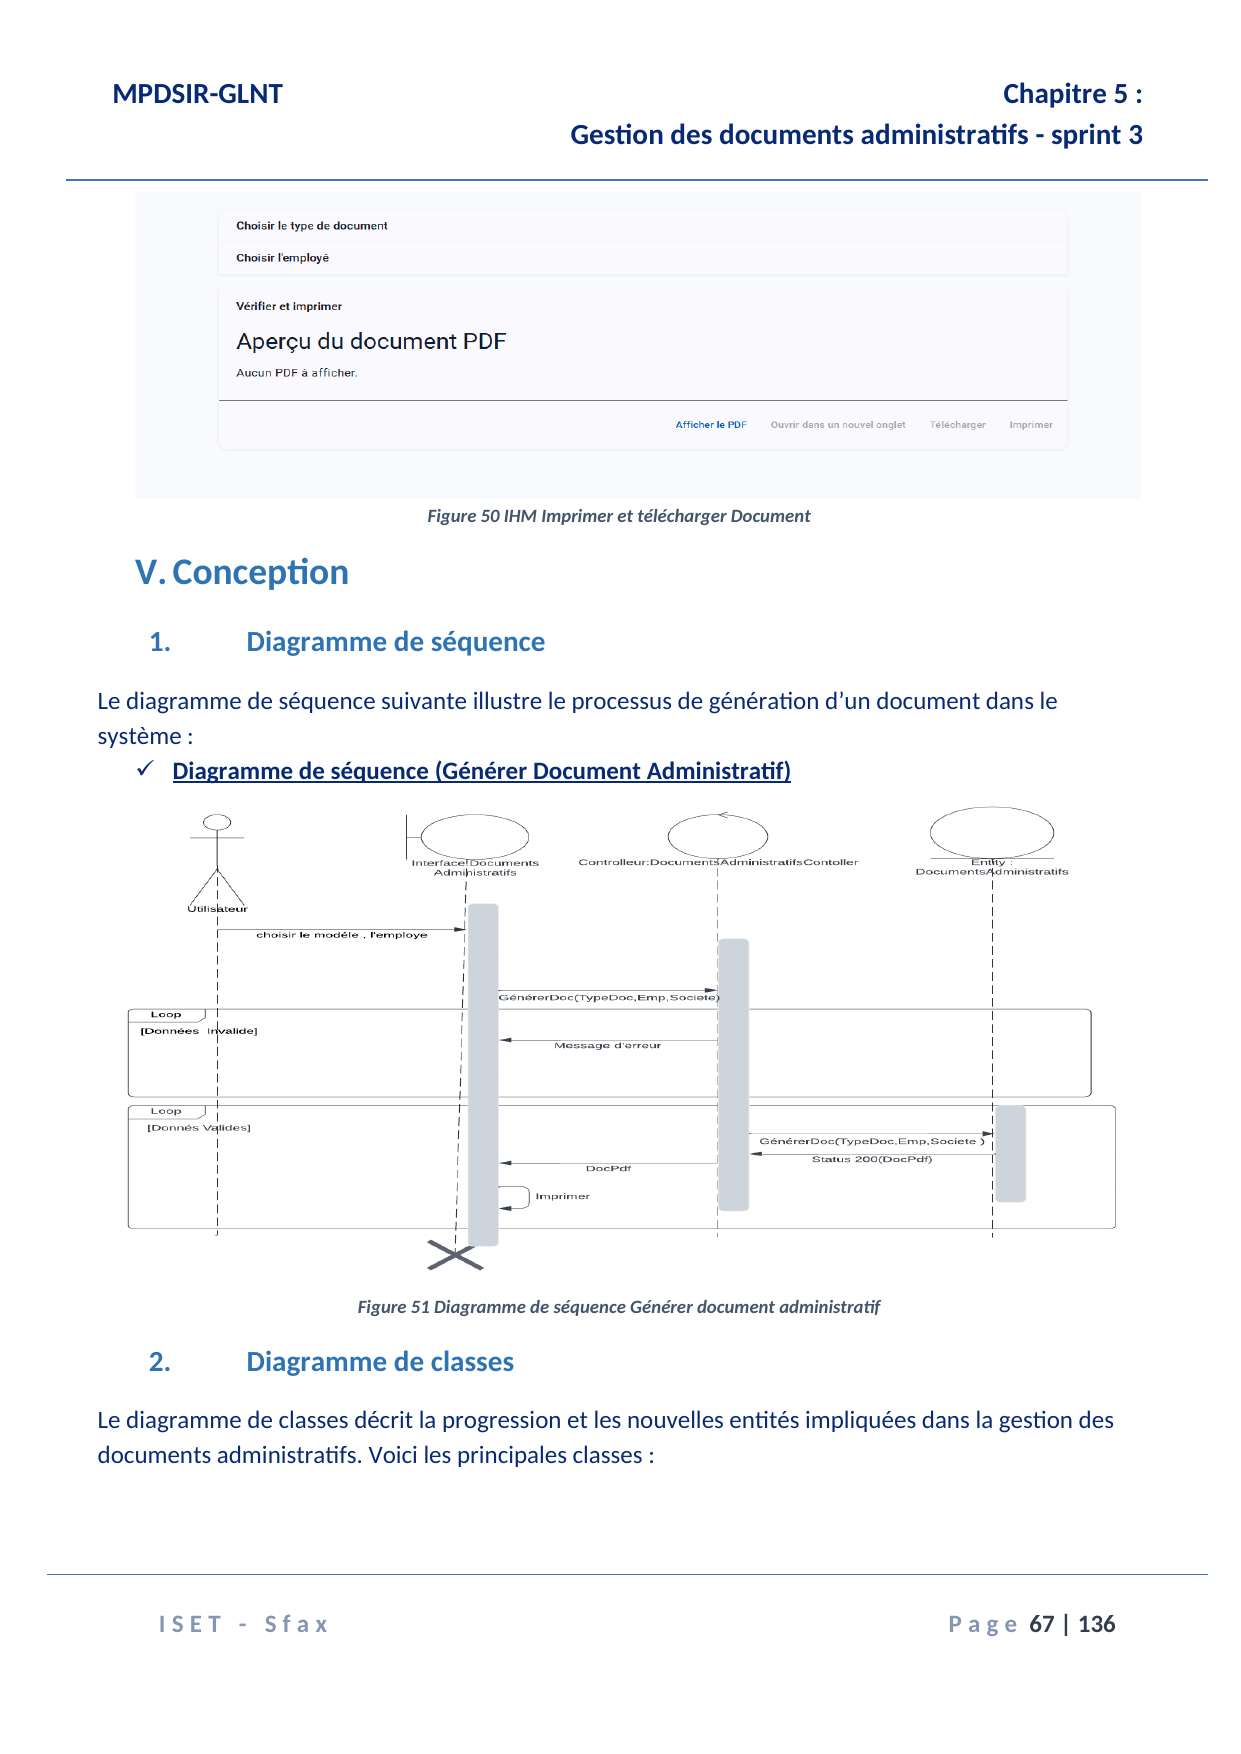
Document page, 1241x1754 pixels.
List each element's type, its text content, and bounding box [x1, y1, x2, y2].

list Diagramme de séquence (Générer Document Administratif) [135, 755, 1143, 785]
text Figure 51 Diagramme de séquence Générer document administratif [97, 1295, 1143, 1318]
text Figure 50 IHM Imprimer et télécharger Document [97, 504, 1143, 527]
subtitle Diagramme de séquence [171, 623, 1143, 659]
text Le diagramme de séquence suivante illustre le processus de génération d’un document dans le système : [97, 685, 1143, 750]
text Le diagramme de classes décrit la progression et les nouvelles entités impliquées dans la gestion des documents administratifs. Voici les principales classes : [97, 1405, 1143, 1470]
subtitle Diagramme de classes [171, 1343, 1143, 1378]
subtitle Conception [135, 548, 1143, 594]
